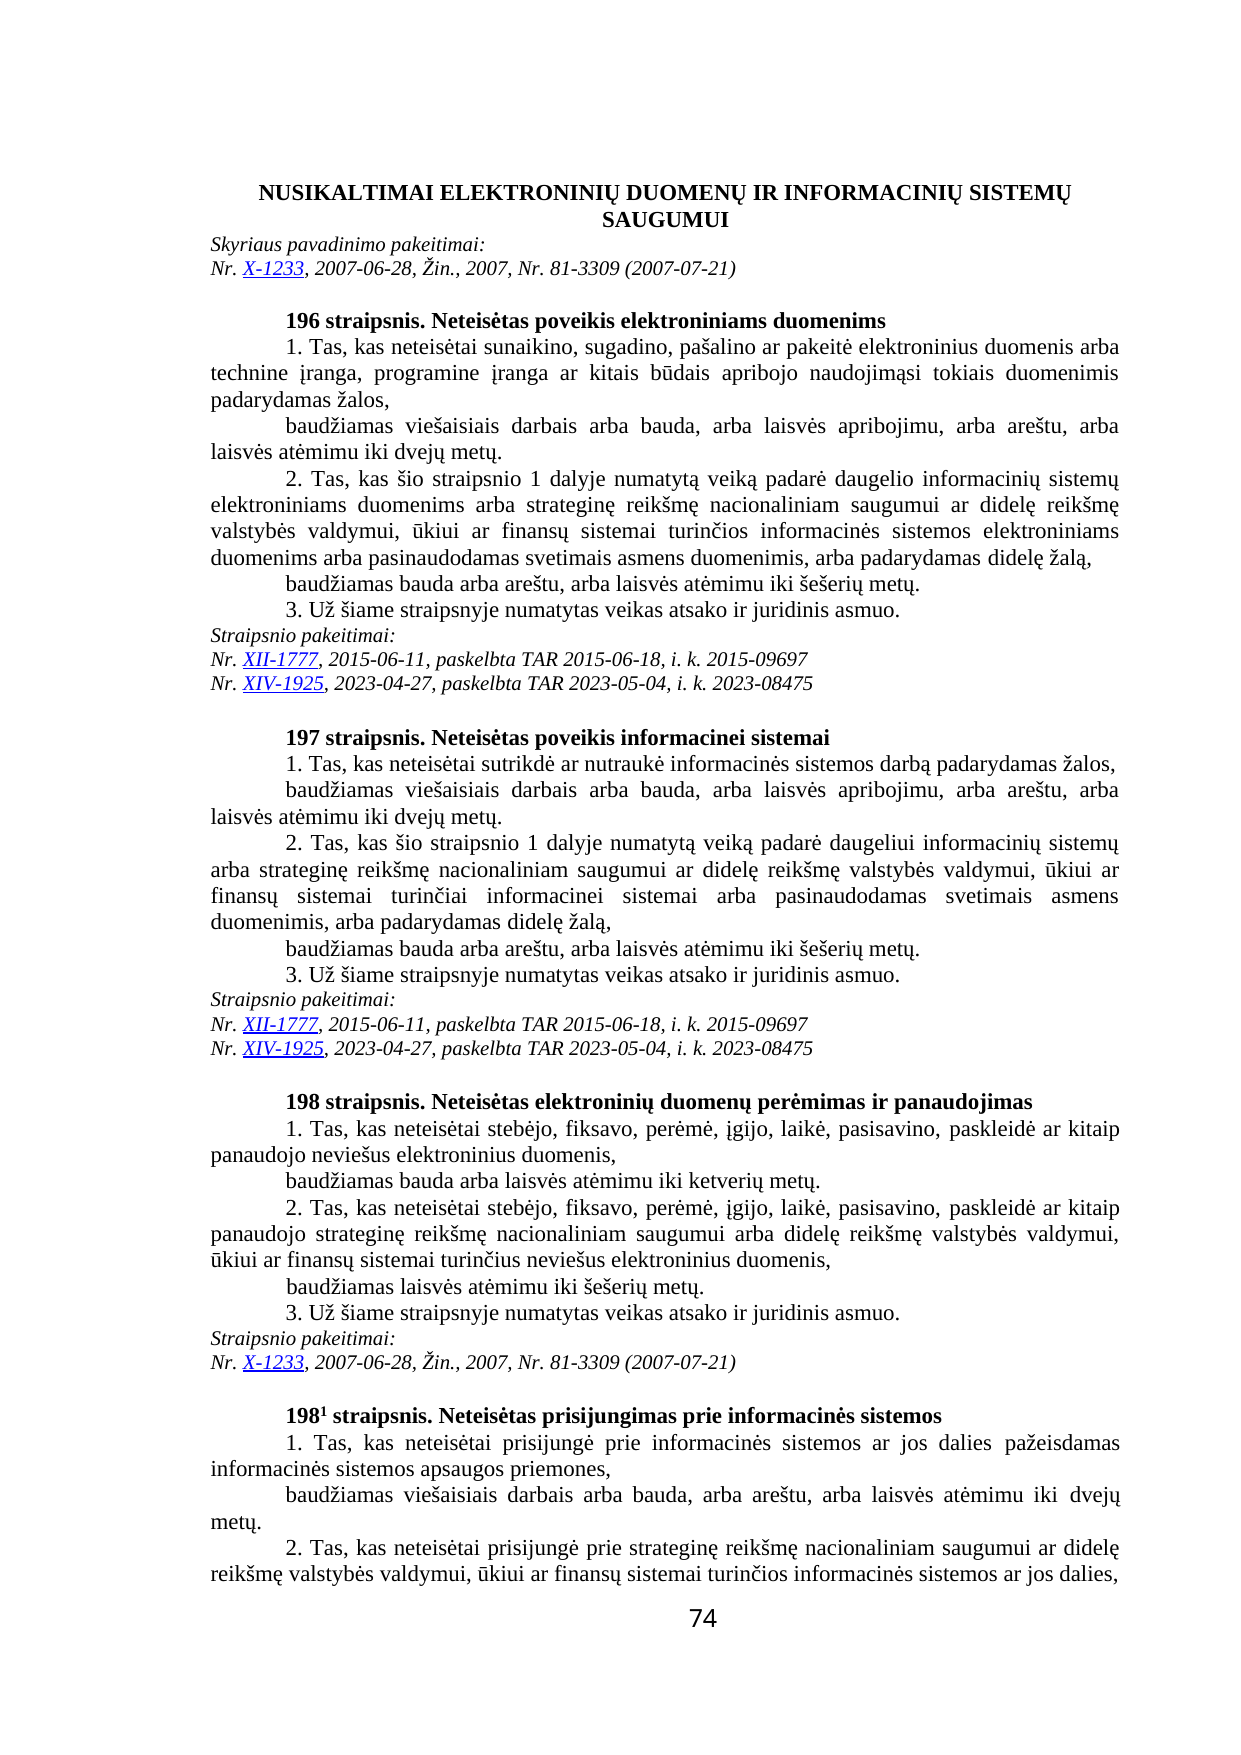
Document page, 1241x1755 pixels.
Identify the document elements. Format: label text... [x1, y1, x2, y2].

text 3. Už šiame straipsnyje numatytas veikas atsako ir juridinis asmuo. [210, 1299, 1120, 1326]
text baudžiamas bauda arba areštu, arba laisvės atėmimu iki šešerių metų. [210, 570, 1120, 597]
text 2. Tas, kas neteisėtai stebėjo, fiksavo, perėmė, įgijo, laikė, pasisavino, paskleidė ar kitaip panaudojo strateginę reikšmę nacionaliniam saugumui arba didelę reikšmę valstybės valdymui, ūkiui ar finansų sistemai turinčius neviešus elektroninius duomenis, [210, 1194, 1120, 1273]
text 197 straipsnis. Neteisėtas poveikis informacinei sistemai [210, 724, 1120, 750]
text NUSIKALTIMAI ELEKTRONINIŲ DUOMENŲ IR INFORMACINIŲ SISTEMŲ SAUGUMUI [210, 179, 1120, 232]
text 2. Tas, kas šio straipsnio 1 dalyje numatytą veiką padarė daugeliui informacinių sistemų arba strateginę reikšmę nacionaliniam saugumui ar didelę reikšmę valstybės valdymui, ūkiui ar finansų sistemai turinčiai informacinei sistemai arba pasinaudodamas svetimais asmens duomenimis, arba padarydamas didelę žalą, [210, 829, 1120, 935]
text baudžiamas viešaisiais darbais arba bauda, arba laisvės apribojimu, arba areštu, arba laisvės atėmimu iki dvejų metų. [210, 777, 1120, 829]
text Skyriaus pavadinimo pakeitimai: [210, 232, 1120, 256]
text 1. Tas, kas neteisėtai sunaikino, sugadino, pašalino ar pakeitė elektroninius duomenis arba technine įranga, programine įranga ar kitais būdais apribojo naudojimąsi tokiais duomenimis padarydamas žalos, [210, 333, 1120, 412]
text Nr. XIV-1925, 2023-04-27, paskelbta TAR 2023-05-04, i. k. 2023-08475 [210, 671, 1120, 695]
text 2. Tas, kas šio straipsnio 1 dalyje numatytą veiką padarė daugelio informacinių sistemų elektroniniams duomenims arba strateginę reikšmę nacionaliniam saugumui ar didelę reikšmę valstybės valdymui, ūkiui ar finansų sistemai turinčios informacinės sistemos elektroniniams duomenims arba pasinaudodamas svetimais asmens duomenimis, arba padarydamas didelę žalą, [210, 465, 1120, 570]
text 1. Tas, kas neteisėtai prisijungė prie informacinės sistemos ar jos dalies pažeisdamas informacinės sistemos apsaugos priemones, [210, 1429, 1120, 1481]
text Straipsnio pakeitimai: [210, 987, 1120, 1011]
text Straipsnio pakeitimai: [210, 1326, 1120, 1349]
text 1981 straipsnis. Neteisėtas prisijungimas prie informacinės sistemos [210, 1402, 1120, 1429]
text 2. Tas, kas neteisėtai prisijungė prie strateginę reikšmę nacionaliniam saugumui ar didelę reikšmę valstybės valdymui, ūkiui ar finansų sistemai turinčios informacinės sistemos ar jos dalies, [210, 1534, 1120, 1587]
text 1. Tas, kas neteisėtai stebėjo, fiksavo, perėmė, įgijo, laikė, pasisavino, paskleidė ar kitaip panaudojo neviešus elektroninius duomenis, [210, 1115, 1120, 1167]
text baudžiamas viešaisiais darbais arba bauda, arba laisvės apribojimu, arba areštu, arba laisvės atėmimu iki dvejų metų. [210, 412, 1120, 465]
text 198 straipsnis. Neteisėtas elektroninių duomenų perėmimas ir panaudojimas [210, 1088, 1120, 1115]
text baudžiamas bauda arba laisvės atėmimu iki ketverių metų. [210, 1167, 1120, 1194]
text Nr. XIV-1925, 2023-04-27, paskelbta TAR 2023-05-04, i. k. 2023-08475 [210, 1036, 1120, 1059]
text baudžiamas viešaisiais darbais arba bauda, arba areštu, arba laisvės atėmimu iki dvejų metų. [210, 1481, 1120, 1534]
text baudžiamas bauda arba areštu, arba laisvės atėmimu iki šešerių metų. [210, 935, 1120, 961]
text 1. Tas, kas neteisėtai sutrikdė ar nutraukė informacinės sistemos darbą padarydamas žalos, [210, 750, 1120, 777]
text Nr. XII-1777, 2015-06-11, paskelbta TAR 2015-06-18, i. k. 2015-09697 [210, 647, 1120, 671]
text Straipsnio pakeitimai: [210, 623, 1120, 647]
text Nr. XII-1777, 2015-06-11, paskelbta TAR 2015-06-18, i. k. 2015-09697 [210, 1011, 1120, 1036]
text Nr. X-1233, 2007-06-28, Žin., 2007, Nr. 81-3309 (2007-07-21) [210, 1349, 1120, 1374]
text 3. Už šiame straipsnyje numatytas veikas atsako ir juridinis asmuo. [210, 597, 1120, 623]
text baudžiamas laisvės atėmimu iki šešerių metų. [210, 1273, 1106, 1299]
text Nr. X-1233, 2007-06-28, Žin., 2007, Nr. 81-3309 (2007-07-21) [210, 256, 1120, 280]
text 196 straipsnis. Neteisėtas poveikis elektroniniams duomenims [210, 307, 1120, 333]
text 3. Už šiame straipsnyje numatytas veikas atsako ir juridinis asmuo. [210, 961, 1120, 987]
